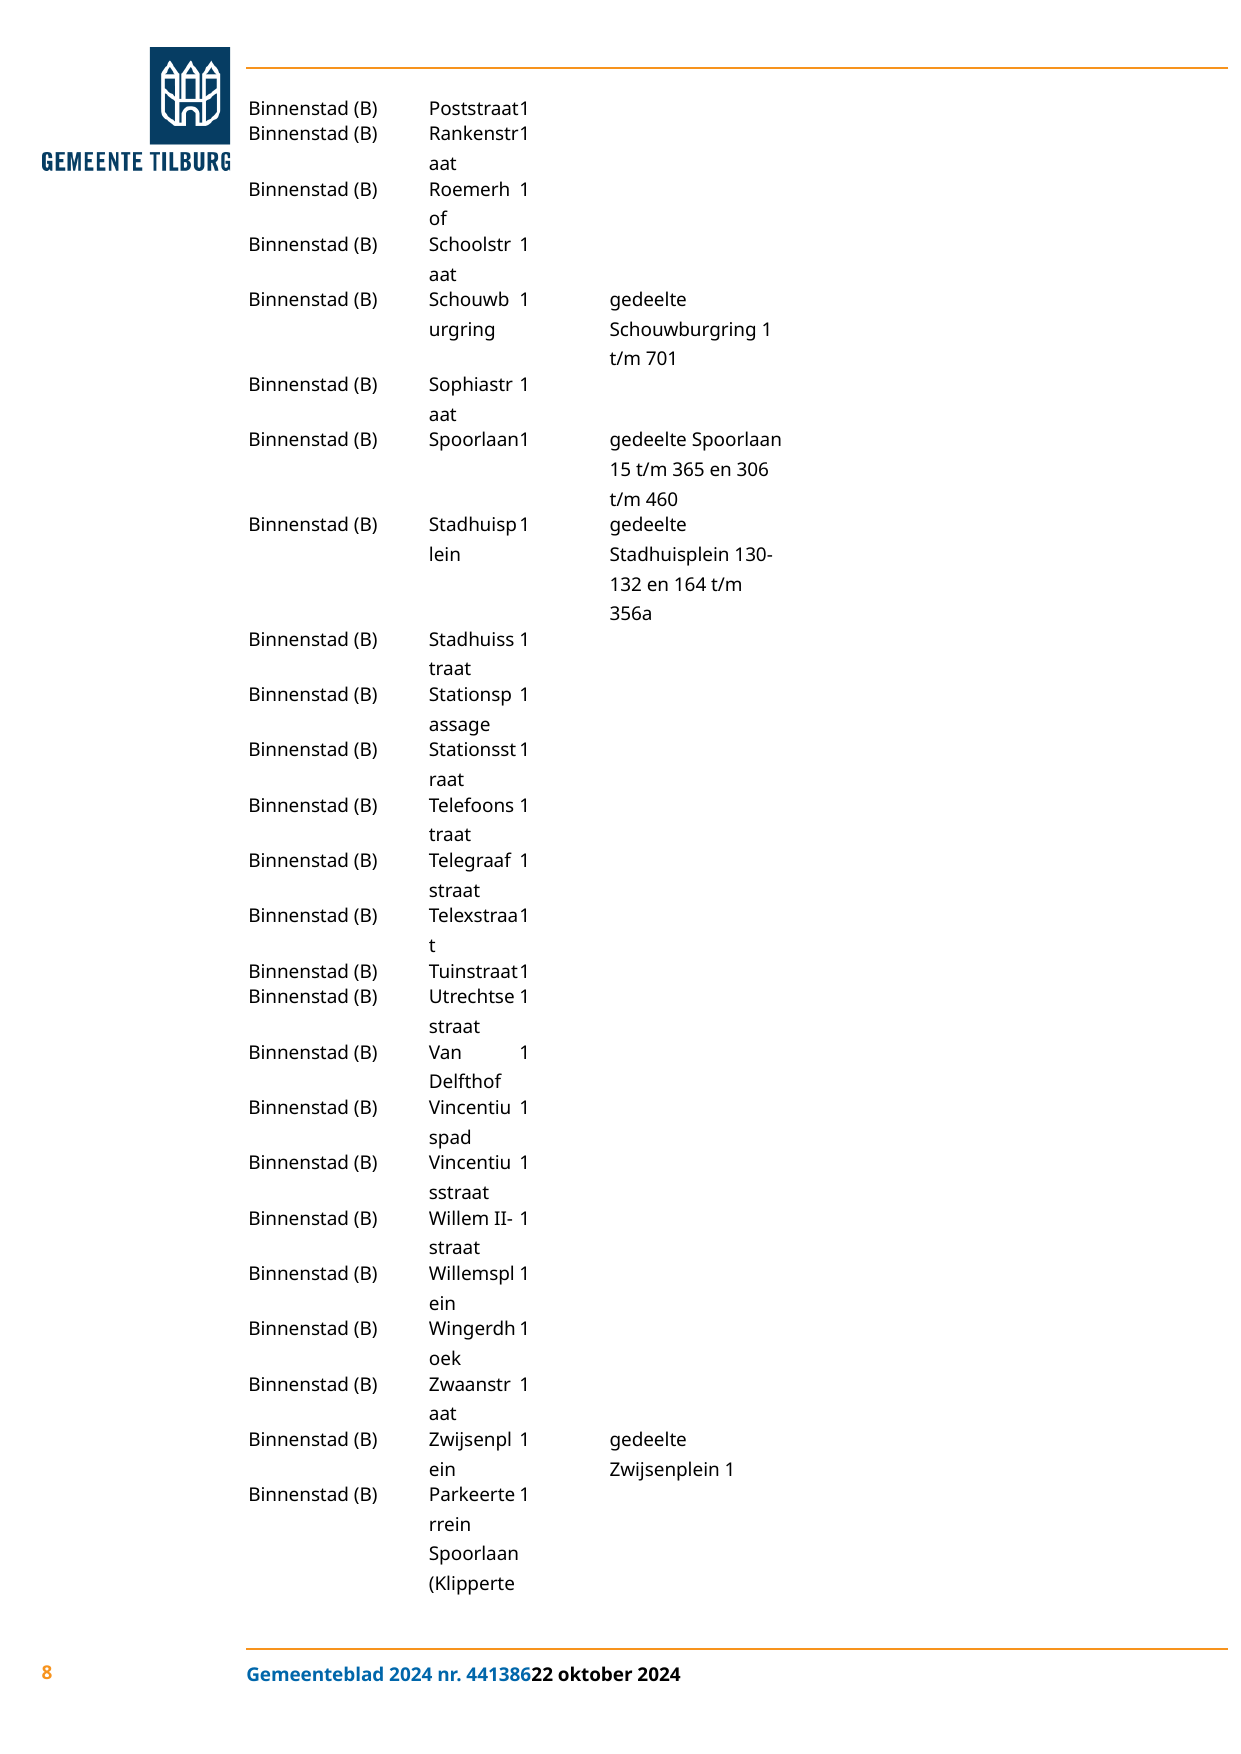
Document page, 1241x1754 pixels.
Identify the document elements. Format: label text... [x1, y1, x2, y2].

table_cell [609, 121, 790, 176]
table_cell 1 [519, 737, 609, 792]
table_cell Binnenstad (B) [248, 1481, 429, 1596]
table_cell Spoorlaan [429, 427, 519, 512]
table_cell Willemsplein [429, 1260, 519, 1316]
table_cell Poststraat [429, 95, 519, 121]
table_cell [609, 231, 790, 286]
table_cell 1 [519, 176, 609, 231]
table_cell Binnenstad (B) [248, 1094, 429, 1149]
table_cell 1 [519, 1316, 609, 1371]
table_cell Rankenstraat [429, 121, 519, 176]
table_cell [609, 958, 790, 984]
table_cell Binnenstad (B) [248, 792, 429, 847]
table_cell Binnenstad (B) [248, 681, 429, 737]
table_cell Binnenstad (B) [248, 1039, 429, 1094]
table_cell 1 [519, 792, 609, 847]
table_cell Schoolstraat [429, 231, 519, 286]
table_cell Schouwburgring [429, 286, 519, 371]
table_cell [609, 626, 790, 681]
table_cell Stadhuisplein [429, 512, 519, 626]
table_cell 1 [519, 847, 609, 903]
table_cell Binnenstad (B) [248, 1316, 429, 1371]
table_cell Sophiastraat [429, 371, 519, 427]
table_cell 1 [519, 1039, 609, 1094]
table_cell gedeelte Zwijsenplein 1 [609, 1426, 790, 1481]
table_cell Telefoonstraat [429, 792, 519, 847]
table_cell 1 [519, 231, 609, 286]
table_cell 1 [519, 681, 609, 737]
table_cell Binnenstad (B) [248, 958, 429, 984]
table_cell 1 [519, 427, 609, 512]
table_cell [609, 95, 790, 121]
table_cell Stationspassage [429, 681, 519, 737]
table_cell [609, 1481, 790, 1596]
table_cell 1 [519, 1481, 609, 1596]
table_cell 1 [519, 1150, 609, 1205]
table_cell [609, 847, 790, 903]
table_cell Vincentiusstraat [429, 1150, 519, 1205]
table_cell Binnenstad (B) [248, 1150, 429, 1205]
table_cell [609, 1205, 790, 1260]
table_cell 1 [519, 1426, 609, 1481]
table_cell Stationsstraat [429, 737, 519, 792]
table_cell 1 [519, 286, 609, 371]
table_cell [609, 792, 790, 847]
table_cell [609, 1150, 790, 1205]
table_cell Wingerdhoek [429, 1316, 519, 1371]
table_cell Binnenstad (B) [248, 176, 429, 231]
table_cell 1 [519, 1260, 609, 1316]
table_cell Utrechtsestraat [429, 984, 519, 1039]
table_cell Binnenstad (B) [248, 984, 429, 1039]
table_cell Binnenstad (B) [248, 512, 429, 626]
table_cell Binnenstad (B) [248, 1371, 429, 1426]
table_cell [609, 1094, 790, 1149]
table_cell gedeelte Spoorlaan 15 t/m 365 en 306 t/m 460 [609, 427, 790, 512]
table_cell 1 [519, 1205, 609, 1260]
table_cell Binnenstad (B) [248, 903, 429, 958]
table_cell Binnenstad (B) [248, 626, 429, 681]
table_cell Binnenstad (B) [248, 121, 429, 176]
table_cell 1 [519, 121, 609, 176]
table_cell Stadhuisstraat [429, 626, 519, 681]
table_cell [609, 371, 790, 427]
table_cell 1 [519, 95, 609, 121]
table_cell 1 [519, 1371, 609, 1426]
table_cell Binnenstad (B) [248, 95, 429, 121]
table_cell Binnenstad (B) [248, 847, 429, 903]
table_cell [609, 737, 790, 792]
table_cell Binnenstad (B) [248, 286, 429, 371]
table_cell Binnenstad (B) [248, 231, 429, 286]
picture [41, 47, 231, 172]
table_cell Roemerhof [429, 176, 519, 231]
table_cell [609, 1039, 790, 1094]
table_cell 1 [519, 371, 609, 427]
table_cell 1 [519, 512, 609, 626]
table_cell Binnenstad (B) [248, 1426, 429, 1481]
table_cell [609, 984, 790, 1039]
table_cell 1 [519, 984, 609, 1039]
table_cell Binnenstad (B) [248, 1260, 429, 1316]
table_cell Tuinstraat [429, 958, 519, 984]
table_cell Binnenstad (B) [248, 427, 429, 512]
table_cell Willem II-straat [429, 1205, 519, 1260]
table_cell Van Delfthof [429, 1039, 519, 1094]
table_cell 1 [519, 626, 609, 681]
table_cell [609, 176, 790, 231]
table_cell Vincentiuspad [429, 1094, 519, 1149]
table_cell Parkeerterrein Spoorlaan (Klipperte [429, 1481, 519, 1596]
table_cell Zwaanstraat [429, 1371, 519, 1426]
table_cell Zwijsenplein [429, 1426, 519, 1481]
table_cell [609, 903, 790, 958]
table_cell Telegraafstraat [429, 847, 519, 903]
table_cell [609, 1260, 790, 1316]
table_cell [609, 681, 790, 737]
table_cell [609, 1316, 790, 1371]
table_cell 1 [519, 958, 609, 984]
table_cell gedeelte Stadhuisplein 130-132 en 164 t/m 356a [609, 512, 790, 626]
table_cell gedeelte Schouwburgring 1 t/m 701 [609, 286, 790, 371]
table_cell 1 [519, 903, 609, 958]
table_cell [609, 1371, 790, 1426]
table_cell 1 [519, 1094, 609, 1149]
table_cell Binnenstad (B) [248, 1205, 429, 1260]
table_cell Binnenstad (B) [248, 371, 429, 427]
table_cell Telexstraat [429, 903, 519, 958]
table_cell Binnenstad (B) [248, 737, 429, 792]
